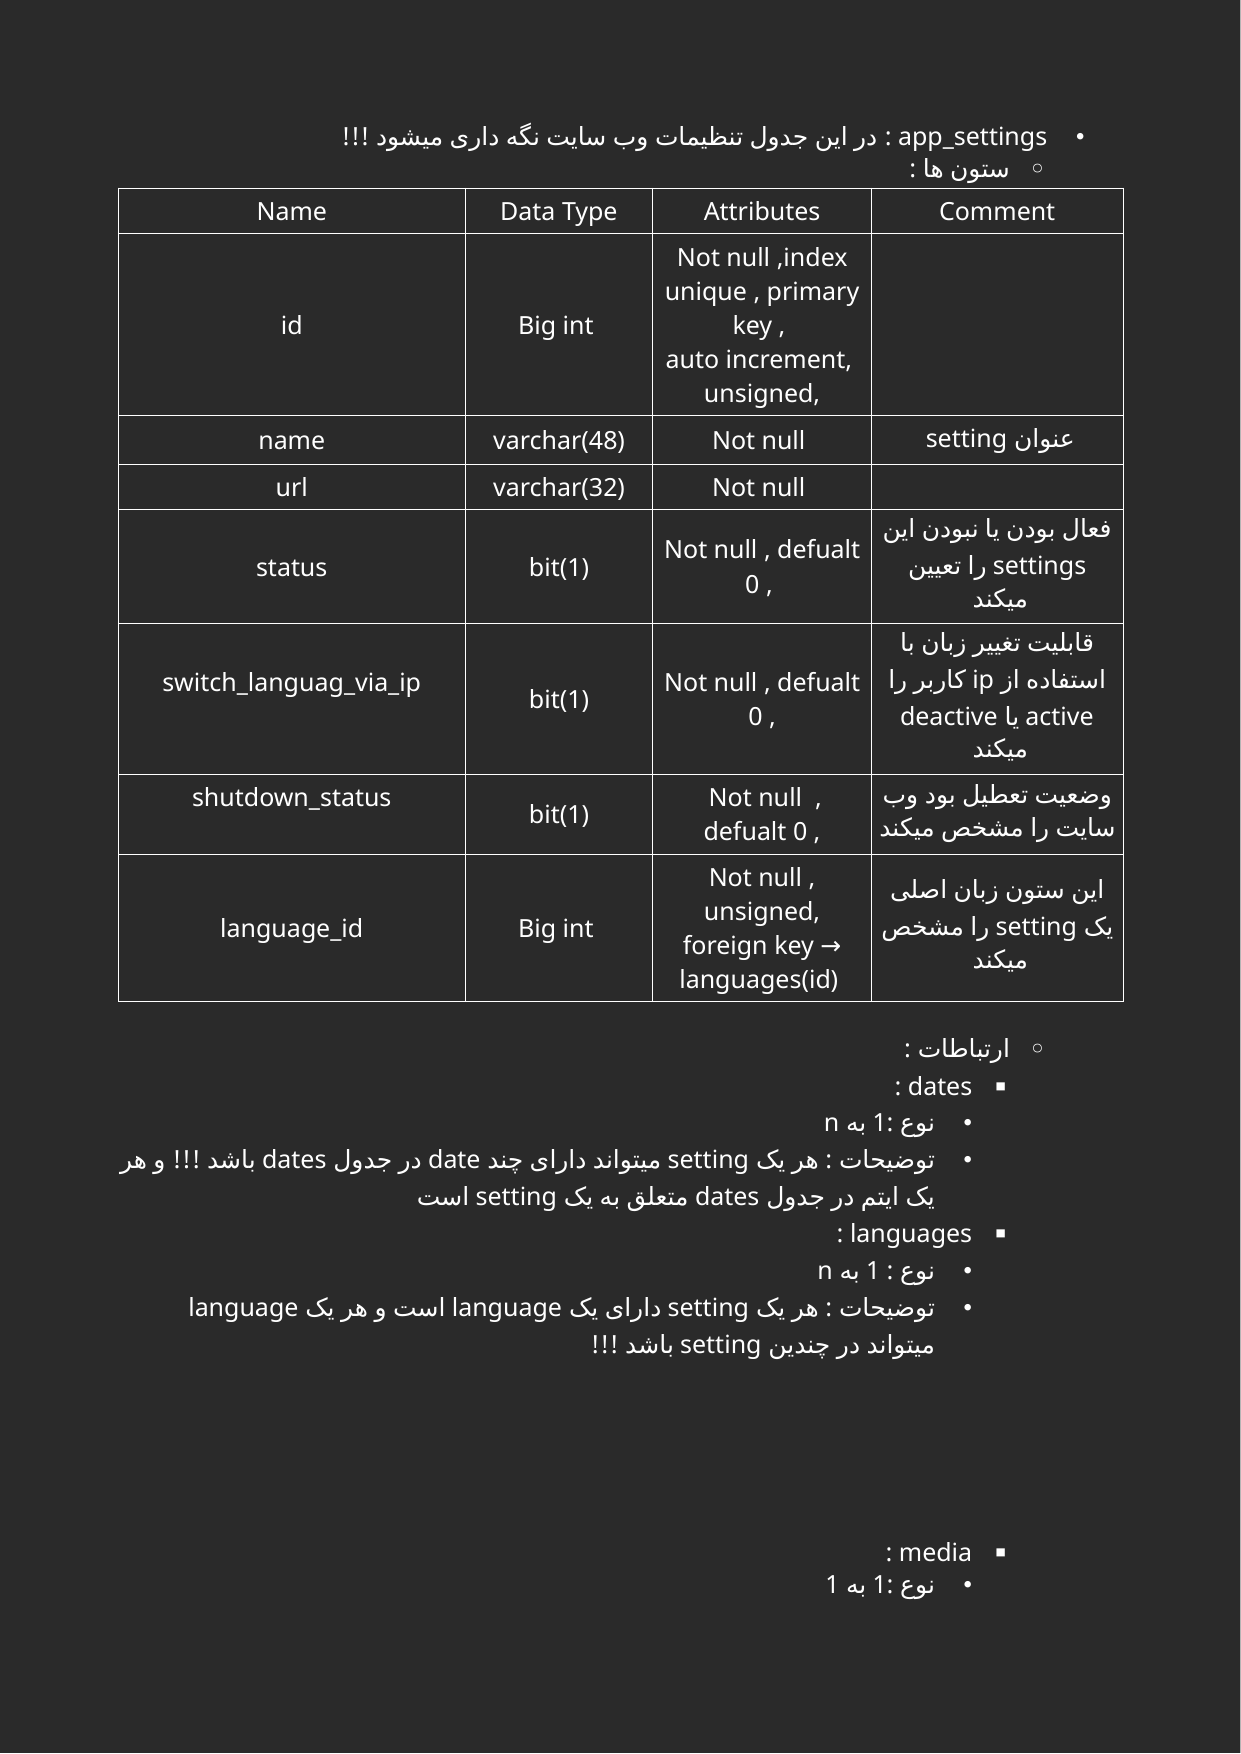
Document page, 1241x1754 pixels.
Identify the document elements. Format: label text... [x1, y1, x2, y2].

table_cell Not null [653, 416, 871, 464]
table_header Name [119, 189, 465, 233]
table_cell name [119, 416, 465, 464]
list نوع :‌1 به 1 [118, 1571, 972, 1604]
table_cell Not null , defualt 0 , [653, 775, 871, 853]
table_header Comment [872, 189, 1123, 233]
list app_settings : در این جدول تنظیمات وب سایت نگه داری میشود !!! [118, 118, 1085, 155]
table_header Data Type [466, 189, 652, 233]
table_cell Not null ,index unique , primary key , auto increment, unsigned, [653, 234, 871, 415]
table_cell [872, 465, 1123, 509]
table_cell url [119, 465, 465, 509]
table_cell عنوان setting [872, 416, 1123, 464]
list ارتباطات :‌ [118, 1036, 1047, 1068]
table_cell Not null , defualt 0 , [653, 510, 871, 623]
table_cell این ستون زبان اصلی یک setting را مشخص میکند [872, 855, 1123, 1001]
table_cell language_id [119, 855, 465, 1001]
table_cell varchar(32) [466, 465, 652, 509]
table_cell وضعیت تعطیل بود وب سایت را مشخص میکند [872, 775, 1123, 853]
table_cell varchar(48) [466, 416, 652, 464]
list نوع :‌1 به n [118, 1105, 972, 1142]
table_cell bit(1) [466, 510, 652, 623]
table_cell bit(1) [466, 624, 652, 774]
table_cell [872, 234, 1123, 415]
list ستون ها :‌ [118, 155, 1047, 188]
table_cell قابلیت تغییر زبان با استفاده از ip کاربر را active یا deactive میکند [872, 624, 1123, 774]
table_header Attributes [653, 189, 871, 233]
table_cell Not null [653, 465, 871, 509]
table_cell status [119, 510, 465, 623]
table_cell shutdown_status [119, 775, 465, 853]
table_cell id [119, 234, 465, 415]
table_cell Big int [466, 855, 652, 1001]
list توضیحات : هر یک setting دارای یک language است و هر یک language میتواند در چندین setting باشد !!! [118, 1290, 972, 1364]
table_cell bit(1) [466, 775, 652, 853]
table_cell Not null , unsigned, foreign key → languages(id) [653, 855, 871, 1001]
table_cell Big int [466, 234, 652, 415]
list توضیحات : هر یک setting میتواند دارای چند date در جدول dates باشد !!! و هر یک ایتم در جدول dates متعلق به یک setting است [118, 1142, 972, 1216]
list languages : [118, 1216, 1010, 1253]
table_cell فعال بودن یا نبودن این settings را تعیین میکند [872, 510, 1123, 623]
list media : [118, 1534, 1010, 1571]
list dates : [118, 1068, 1010, 1105]
table_cell switch_languag_via_ip [119, 624, 465, 774]
list نوع : 1 به n [118, 1253, 972, 1290]
table_cell Not null , defualt 0 , [653, 624, 871, 774]
